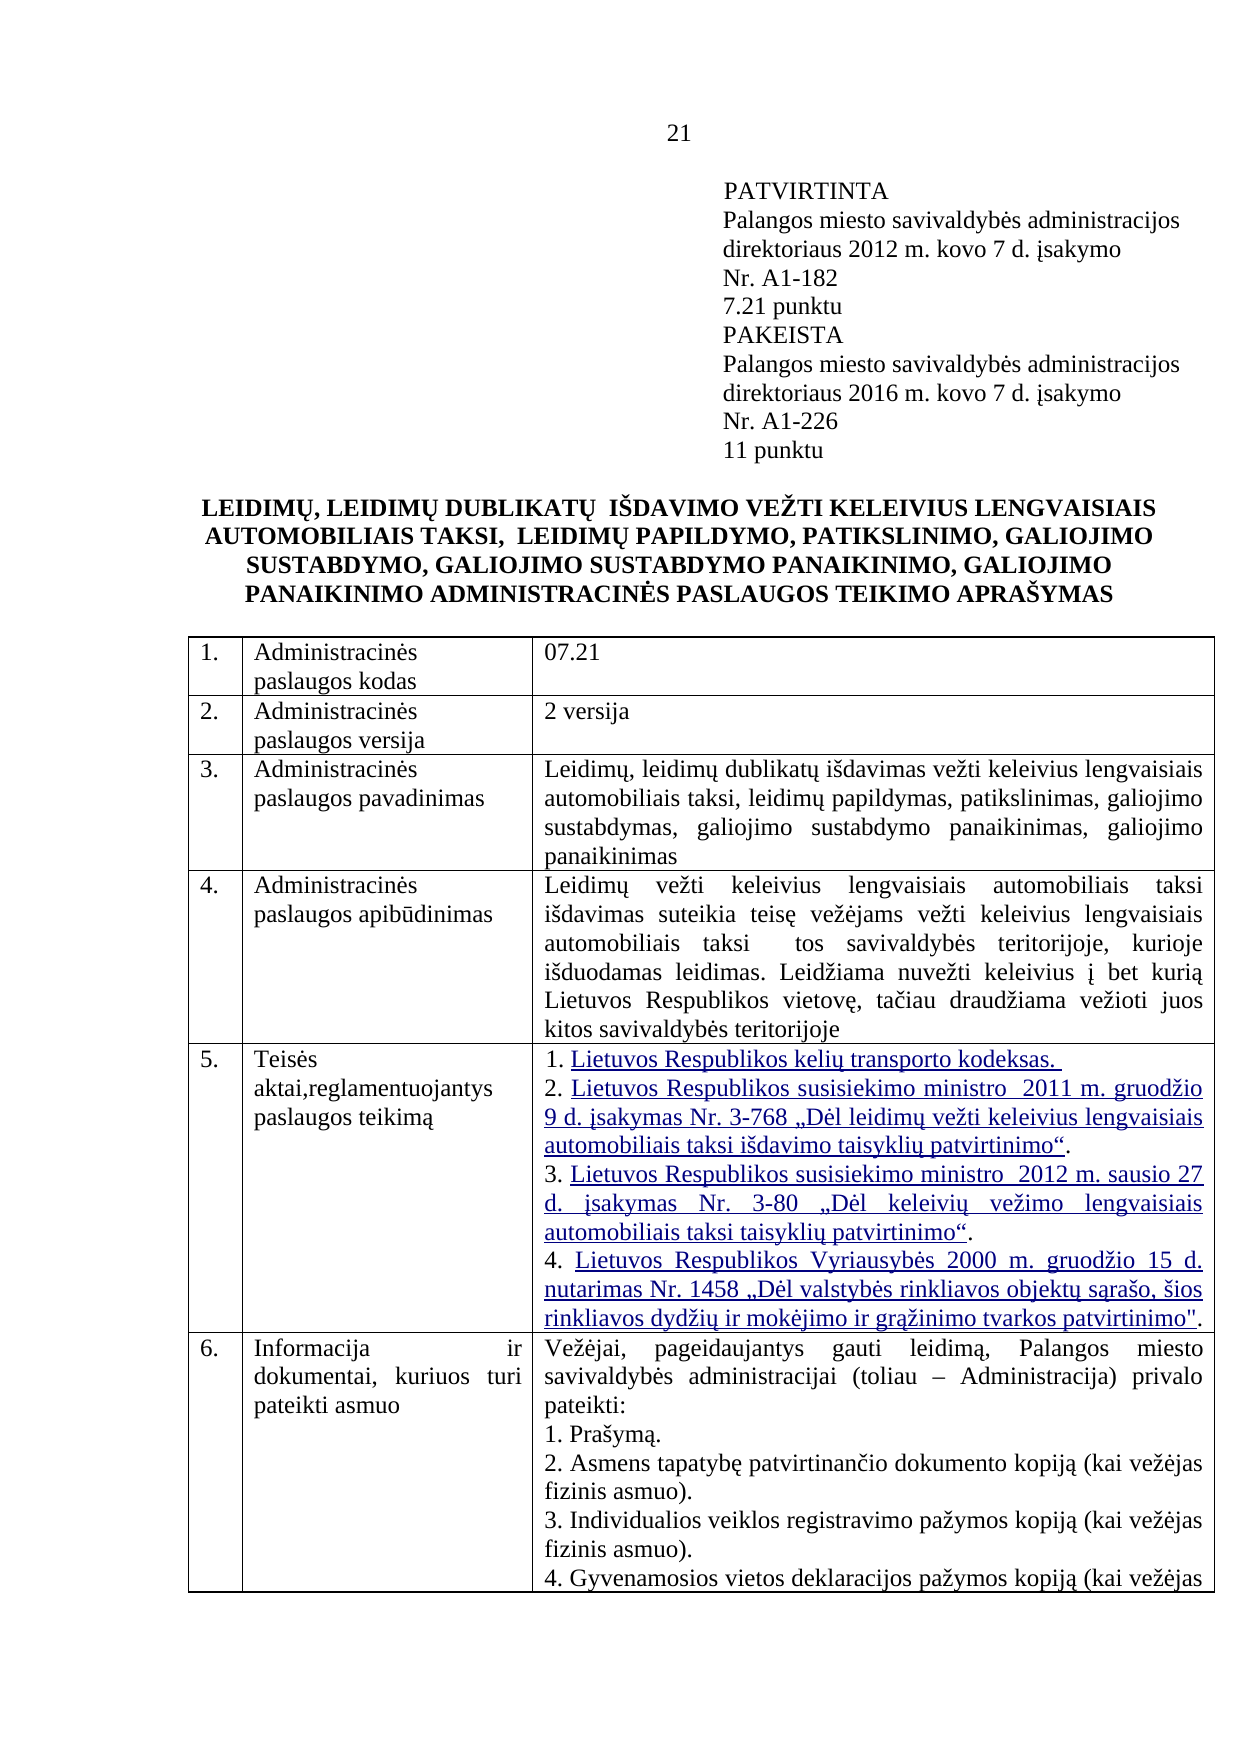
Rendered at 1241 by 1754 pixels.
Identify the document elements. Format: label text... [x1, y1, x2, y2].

table_cell 4. [189, 871, 242, 1043]
table_cell Administracinės paslaugos pavadinimas [243, 755, 532, 869]
table_header 1. [189, 638, 242, 695]
table_cell 2. [189, 696, 242, 753]
table_header 07.21 [533, 638, 1214, 695]
table_cell Informacija ir dokumentai, kuriuos turi pateikti asmuo [243, 1333, 532, 1591]
table_cell 6. [189, 1333, 242, 1591]
table_cell 2 versija [533, 696, 1214, 753]
text direktoriaus 2016 m. kovo 7 d. įsakymo [277, 378, 1181, 406]
table_cell Teisės aktai,reglamentuojantys paslaugos teikimą [243, 1044, 532, 1332]
text 7.21 punktu [277, 291, 1181, 320]
table_cell Vežėjai, pageidaujantys gauti leidimą, Palangos miesto savivaldybės administracijai (toliau – Administracija) privalo pateikti: 1. Prašymą. 2. Asmens tapatybę patvirtinančio dokumento kopiją (kai vežėjas fizinis asmuo). 3. Individualios veiklos registravimo pažymos kopiją (kai vežėjas fizinis asmuo). 4. Gyvenamosios vietos deklaracijos pažymos kopiją (kai vežėjas [533, 1333, 1214, 1591]
table_cell 1. Lietuvos Respublikos kelių transporto kodeksas. 2. Lietuvos Respublikos susisiekimo ministro 2011 m. gruodžio 9 d. įsakymas Nr. 3-768 „Dėl leidimų vežti keleivius lengvaisiais automobiliais taksi išdavimo taisyklių patvirtinimo“. 3. Lietuvos Respublikos susisiekimo ministro 2012 m. sausio 27 d. įsakymas Nr. 3-80 „Dėl keleivių vežimo lengvaisiais automobiliais taksi taisyklių patvirtinimo“. 4. Lietuvos Respublikos Vyriausybės 2000 m. gruodžio 15 d. nutarimas Nr. 1458 „Dėl valstybės rinkliavos objektų sąrašo, šios rinkliavos dydžių ir mokėjimo ir grąžinimo tvarkos patvirtinimo". [533, 1044, 1214, 1332]
table_cell 3. [189, 755, 242, 869]
text Nr. A1-226 [277, 406, 1181, 435]
text direktoriaus 2012 m. kovo 7 d. įsakymo [277, 234, 1181, 263]
text Nr. A1-182 [277, 263, 1181, 291]
text Palangos miesto savivaldybės administracijos [277, 349, 1181, 378]
text Palangos miesto savivaldybės administracijos [277, 205, 1181, 234]
table_cell Leidimų, leidimų dublikatų išdavimas vežti keleivius lengvaisiais automobiliais taksi, leidimų papildymas, patikslinimas, galiojimo sustabdymas, galiojimo sustabdymo panaikinimas, galiojimo panaikinimas [533, 755, 1214, 869]
table_header Administracinės paslaugos kodas [243, 638, 532, 695]
text PAKEISTA [277, 320, 1181, 349]
text PATVIRTINTA [723, 176, 1181, 205]
text 11 punktu [277, 435, 1181, 464]
text Leidimų, LEIDIMŲ DUBLIKATŲ išdavimo vežti keleivius lengvaisiais automobiliais taksi, LEIDIMŲ papildymo, patikslinimo, galiojimo sustabdymo, galiojimo sustabdymo panaikinimo, galiojimo panaikinimo ADMINISTRACINĖS PASLAUGOS TEIKIMO APRAŠYMAS [177, 493, 1181, 608]
table_cell Leidimų vežti keleivius lengvaisiais automobiliais taksi išdavimas suteikia teisę vežėjams vežti keleivius lengvaisiais automobiliais taksi tos savivaldybės teritorijoje, kurioje išduodamas leidimas. Leidžiama nuvežti keleivius į bet kurią Lietuvos Respublikos vietovę, tačiau draudžiama vežioti juos kitos savivaldybės teritorijoje [533, 871, 1214, 1043]
table_cell Administracinės paslaugos versija [243, 696, 532, 753]
table_cell Administracinės paslaugos apibūdinimas [243, 871, 532, 1043]
table_cell 5. [189, 1044, 242, 1332]
